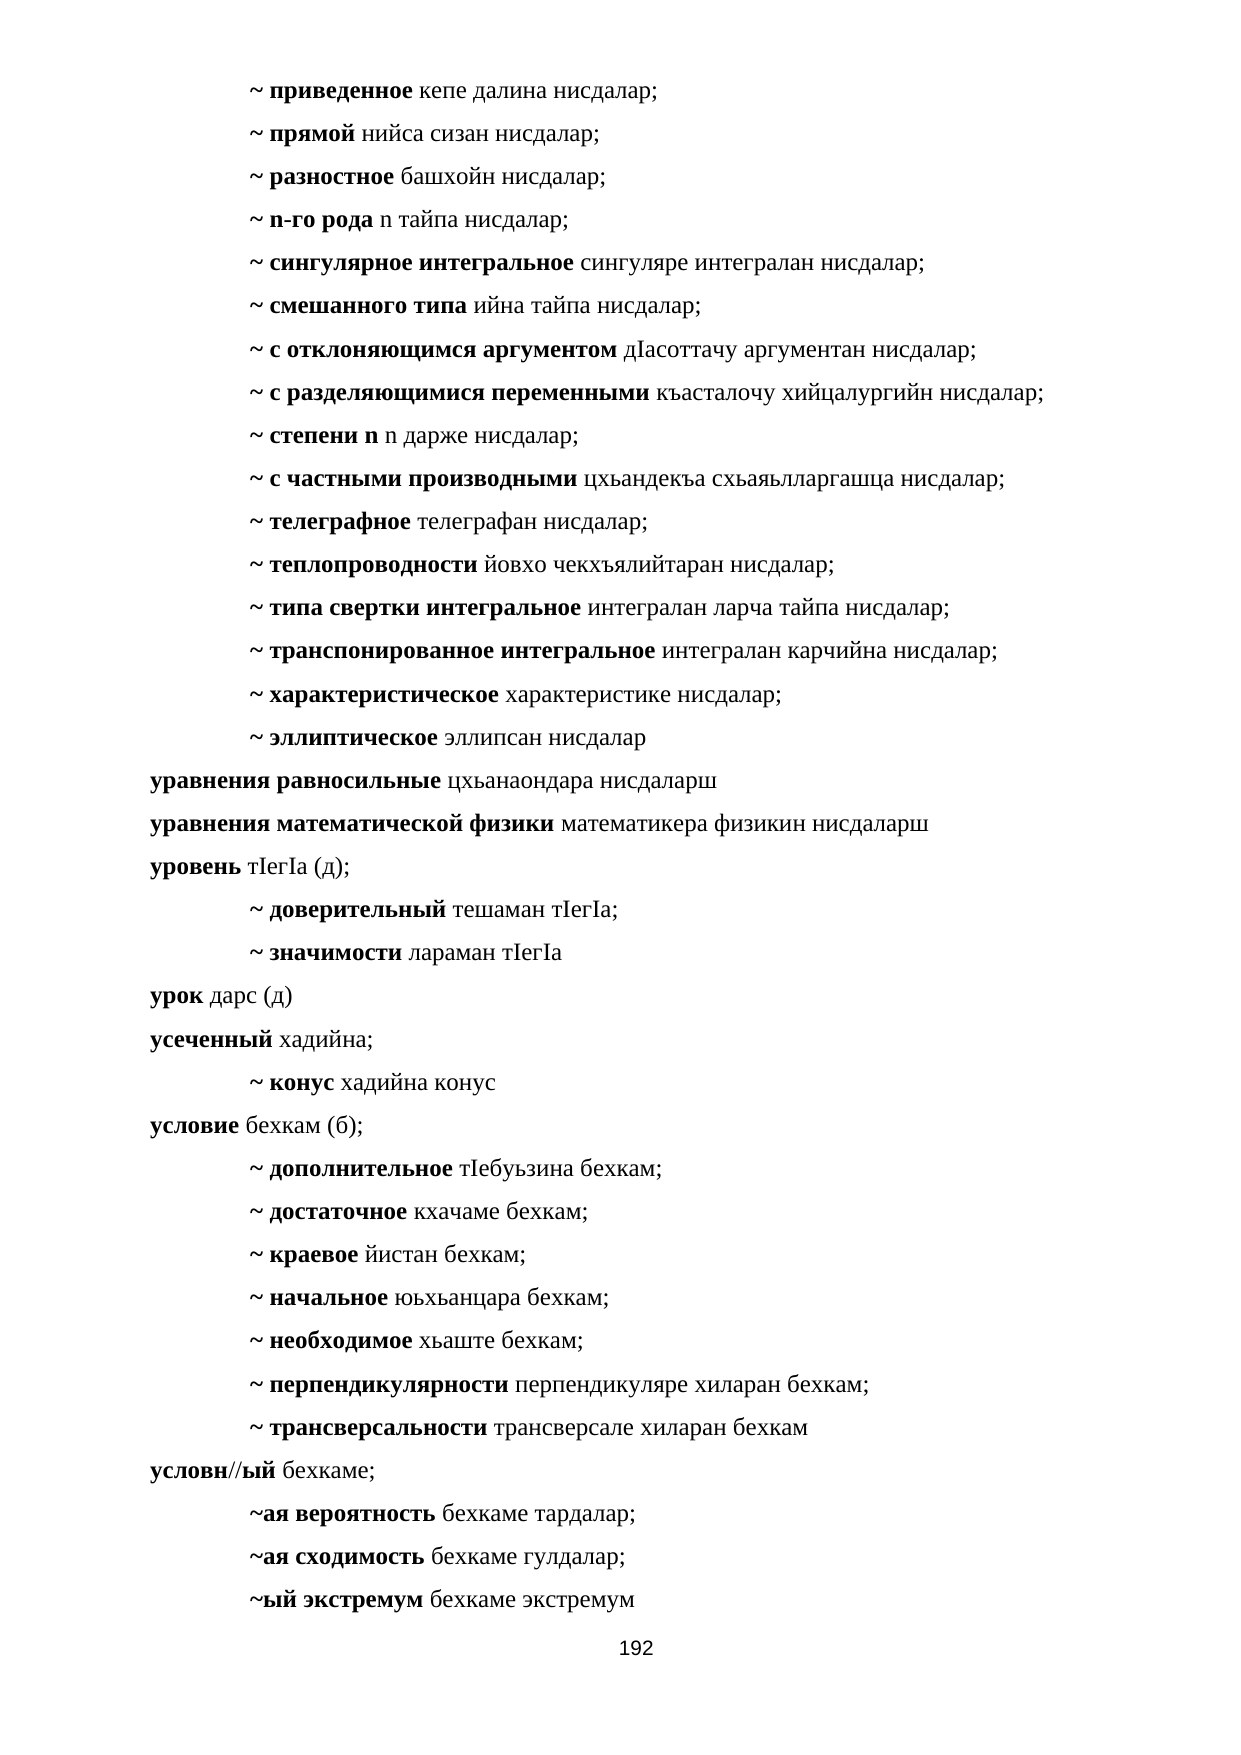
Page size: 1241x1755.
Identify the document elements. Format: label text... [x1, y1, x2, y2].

text уравнения равносильные цхьанаондара нисдаларш [150, 765, 1122, 794]
text уровень тӀегӀа (д); ~ доверительный тешаман тӀегӀа; ~ значимости лараман тӀегӀа [150, 851, 1122, 966]
text ~ приведенное кепе далина нисдалар; ~ прямой нийса сизан нисдалар; ~ разностное башхойн нисдалар; ~ n-го рода n тайпа нисдалар; ~ сингулярное интегральное сингуляре интегралан нисдалар; ~ смешанного типа ийна тайпа нисдалар; ~ с отклоняющимся аргументом дӀасоттачу аргументан нисдалар; ~ с разделяющимися переменными къасталочу хийцалургийн нисдалар; ~ степени n n дарже нисдалар; ~ с частными производными цхьандекъа схьаяьлларгашца нисдалар; ~ телеграфное телеграфан нисдалар; ~ теплопроводности йовхо чекхъялийтаран нисдалар; ~ типа свертки интегральное интегралан ларча тайпа нисдалар; ~ транспонированное интегральное интегралан карчийна нисдалар; ~ характеристическое характеристике нисдалар; ~ эллиптическое эллипсан нисдалар [150, 75, 1122, 751]
text условие бехкам (б); ~ дополнительное тӀебуьзина бехкам; ~ достаточное кхачаме бехкам; ~ краевое йистан бехкам; ~ начальное юьхьанцара бехкам; ~ необходимое хьаште бехкам; ~ перпендикулярности перпендикуляре хиларан бехкам; ~ трансверсальности трансверсале хиларан бехкам [150, 1110, 1122, 1441]
text усеченный хадийна; ~ конус хадийна конус [150, 1024, 1122, 1096]
text условн//ый бехкаме; ~ая вероятность бехкаме тардалар; ~ая сходимость бехкаме гулдалар; ~ый экстремум бехкаме экстремум [150, 1455, 1122, 1613]
text урок дарс (д) [150, 981, 1122, 1009]
text уравнения математической физики математикера физикин нисдаларш [150, 808, 1122, 837]
